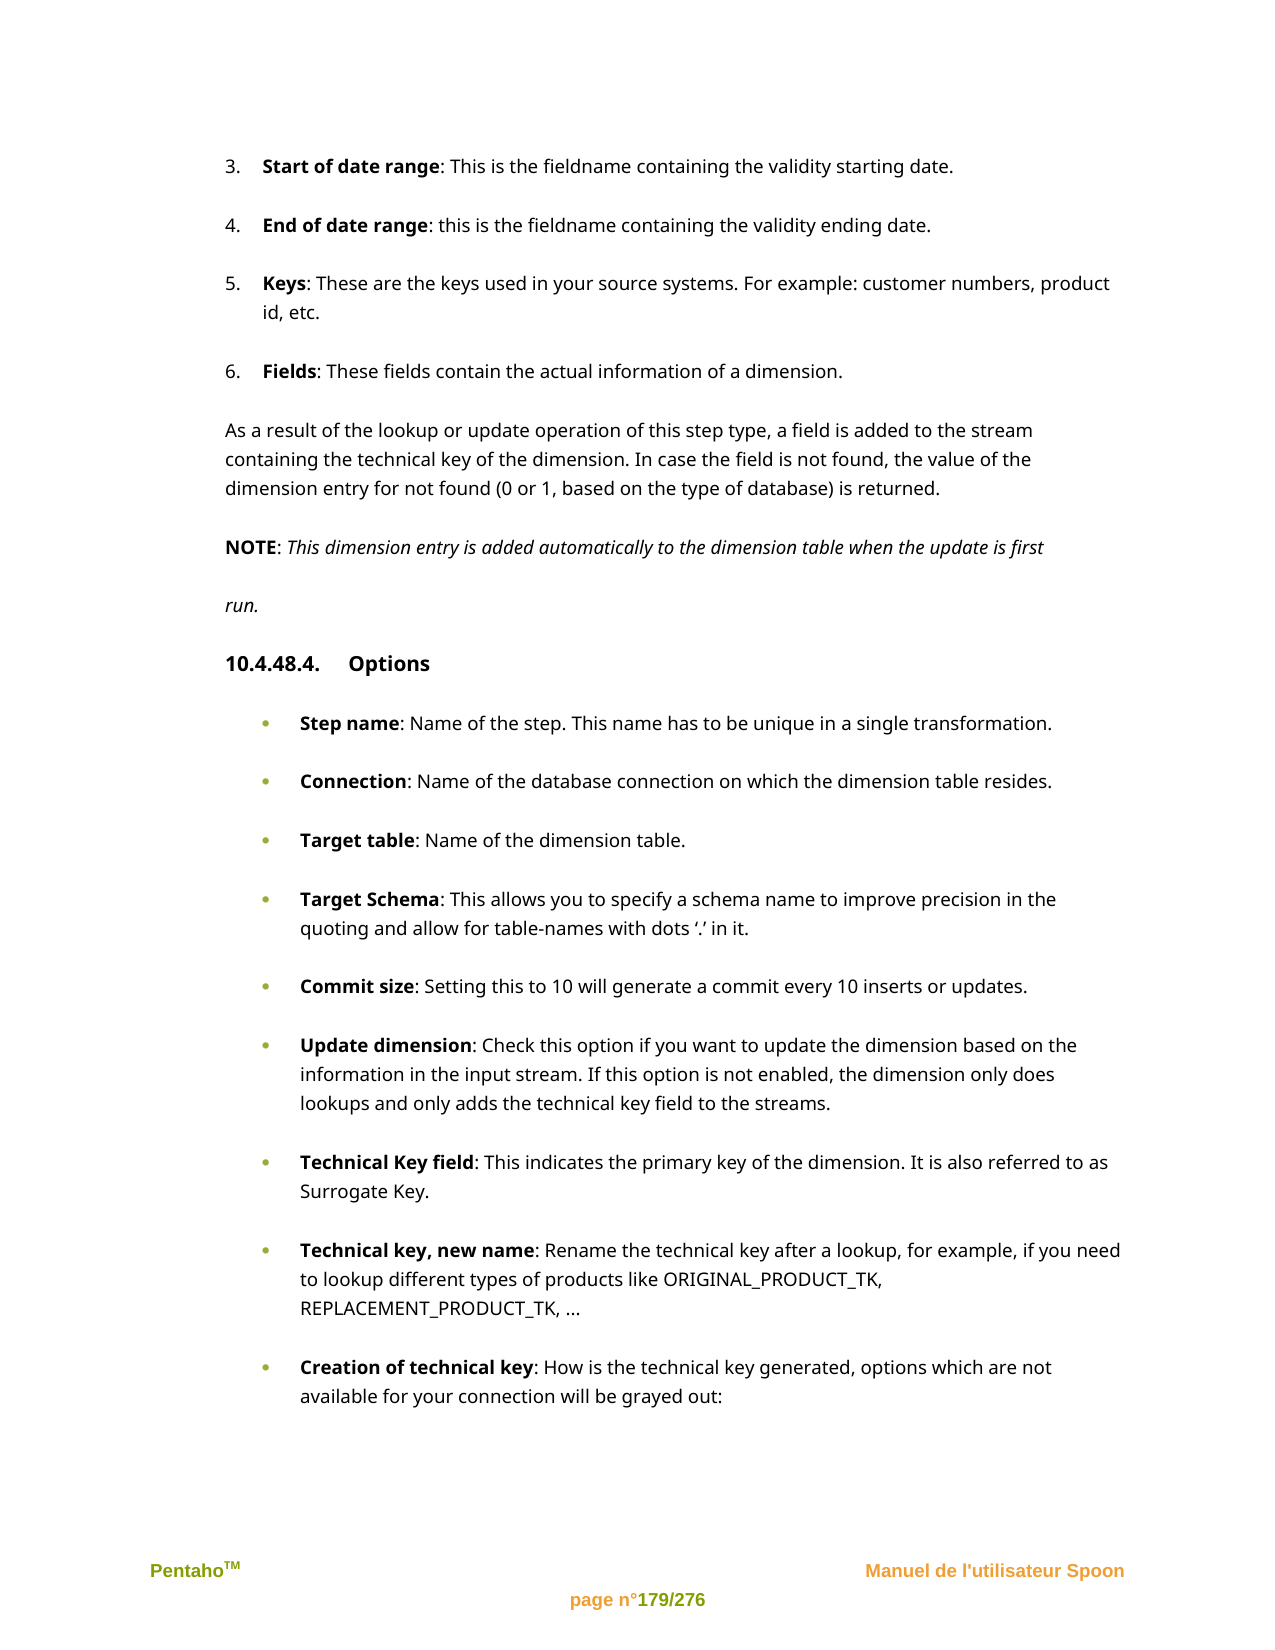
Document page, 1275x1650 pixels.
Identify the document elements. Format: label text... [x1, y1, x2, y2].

list Connection: Name of the database connection on which the dimension table resides. [262, 765, 1125, 794]
list Start of date range: This is the fieldname containing the validity starting date. [225, 150, 1125, 179]
list Commit size: Setting this to 10 will generate a commit every 10 inserts or updates. [262, 970, 1125, 999]
list Target table: Name of the dimension table. [262, 824, 1125, 853]
list Creation of technical key: How is the technical key generated, options which are not available for your connection will be grayed out: [262, 1351, 1125, 1409]
list End of date range: this is the fieldname containing the validity ending date. [225, 209, 1125, 238]
list Keys: These are the keys used in your source systems. For example: customer numbers, product id, etc. [225, 267, 1125, 326]
subtitle Options [225, 648, 1125, 677]
text NOTE: This dimension entry is added automatically to the dimension table when the update is first [225, 531, 1125, 560]
list Update dimension: Check this option if you want to update the dimension based on the information in the input stream. If this option is not enabled, the dimension only does lookups and only adds the technical key field to the streams. [262, 1029, 1125, 1117]
text As a result of the lookup or update operation of this step type, a field is added to the stream containing the technical key of the dimension. In case the field is not found, the value of the dimension entry for not found (0 or 1, based on the type of database) is returned. [225, 414, 1125, 501]
list Step name: Name of the step. This name has to be unique in a single transformation. [262, 707, 1125, 736]
list Technical Key field: This indicates the primary key of the dimension. It is also referred to as Surrogate Key. [262, 1146, 1125, 1204]
list Fields: These fields contain the actual information of a dimension. [225, 355, 1125, 384]
text run. [225, 589, 1125, 618]
list Technical key, new name: Rename the technical key after a lookup, for example, if you need to lookup different types of products like ORIGINAL_PRODUCT_TK, REPLACEMENT_PRODUCT_TK, ... [262, 1234, 1125, 1321]
list Target Schema: This allows you to specify a schema name to improve precision in the quoting and allow for table-names with dots ‘.’ in it. [262, 883, 1125, 941]
